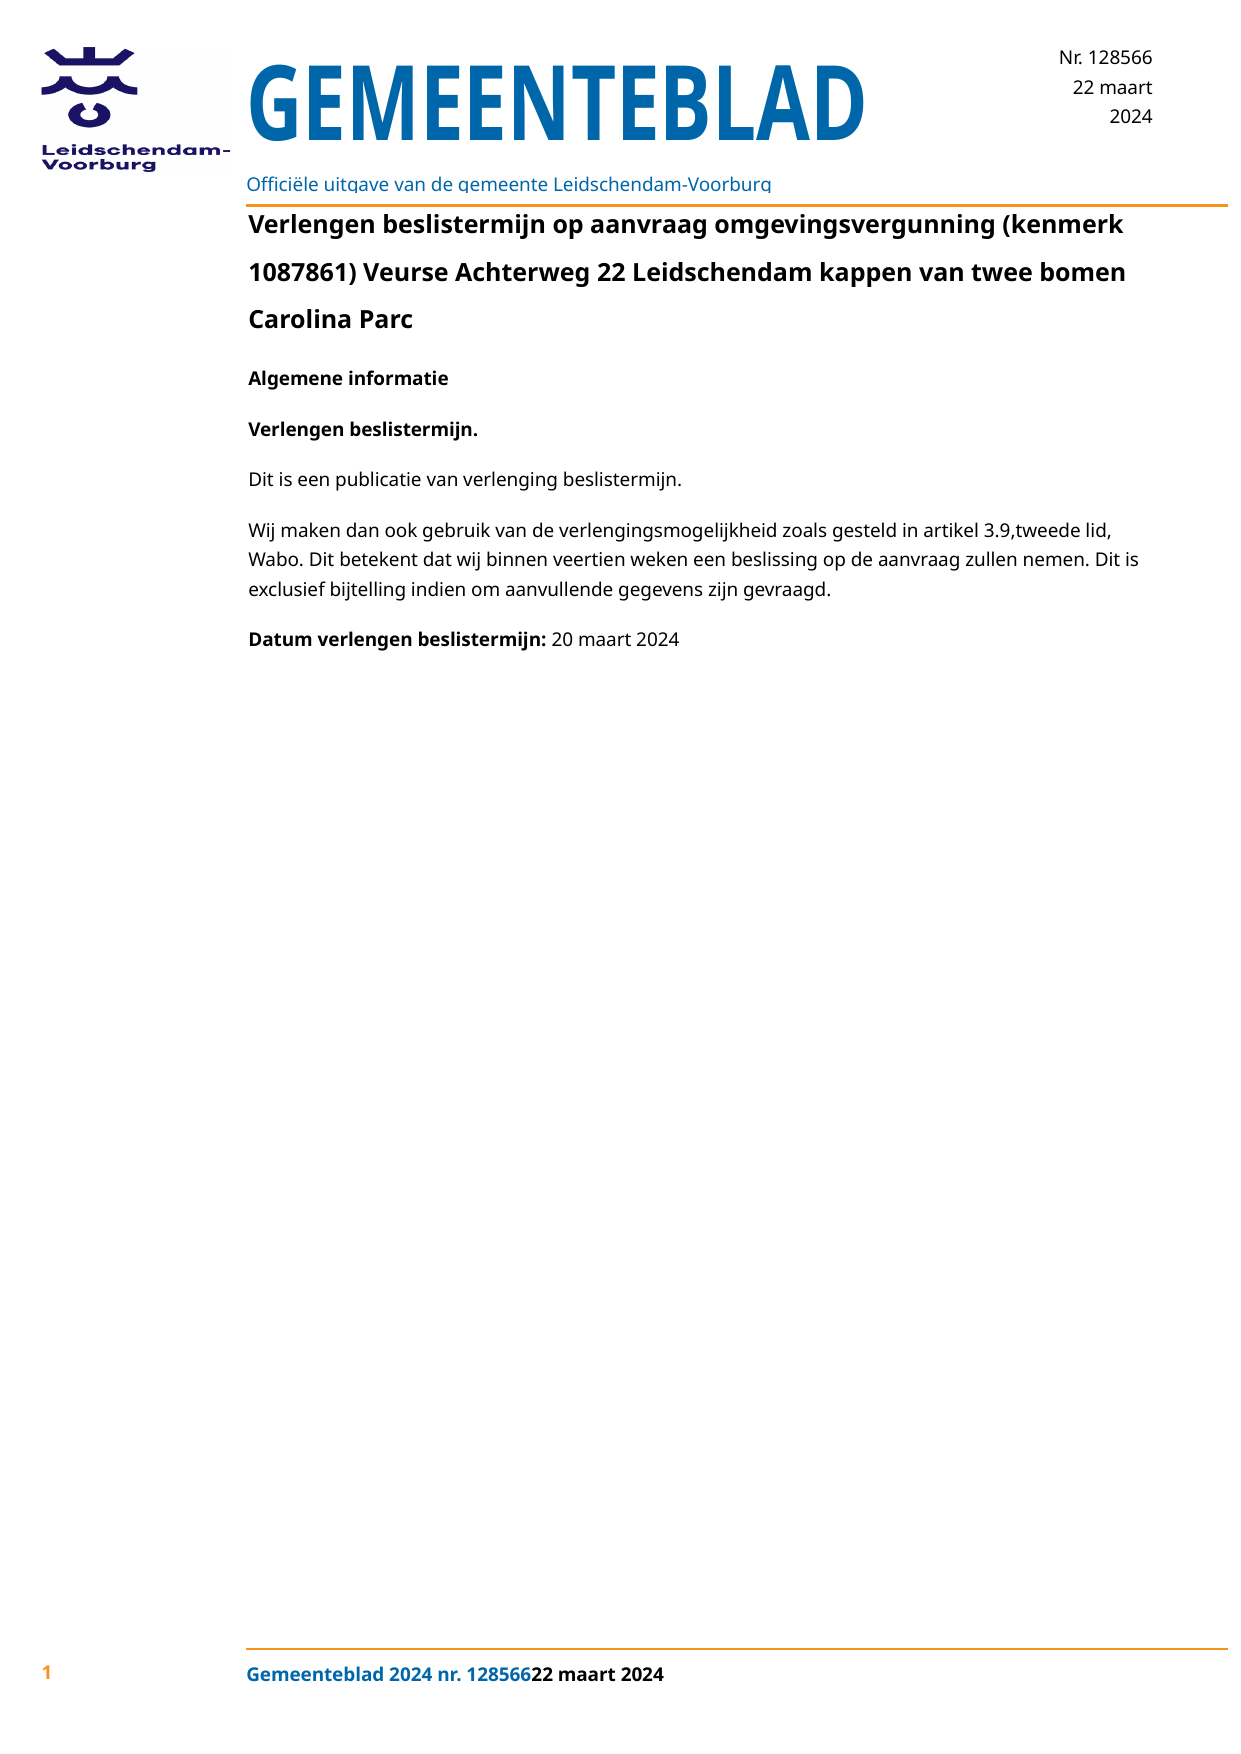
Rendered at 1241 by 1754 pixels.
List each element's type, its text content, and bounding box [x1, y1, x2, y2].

text Verlengen beslistermijn op aanvraag omgevingsvergunning (kenmerk 1087861) Veurse Achterweg 22 Leidschendam kappen van twee bomen Carolina Parc [248, 207, 1152, 336]
text Datum verlengen beslistermijn: 20 maart 2024 [248, 626, 1152, 652]
text Verlengen beslistermijn. [248, 416, 1152, 442]
text Algemene informatie [248, 366, 1152, 391]
text Wij maken dan ook gebruik van de verlengingsmogelijkheid zoals gesteld in artikel 3.9,tweede lid, Wabo. Dit betekent dat wij binnen veertien weken een beslissing op de aanvraag zullen nemen. Dit is exclusief bijtelling indien om aanvullende gegevens zijn gevraagd. [248, 517, 1152, 602]
text Dit is een publicatie van verlenging beslistermijn. [248, 466, 1152, 492]
picture [41, 47, 231, 172]
